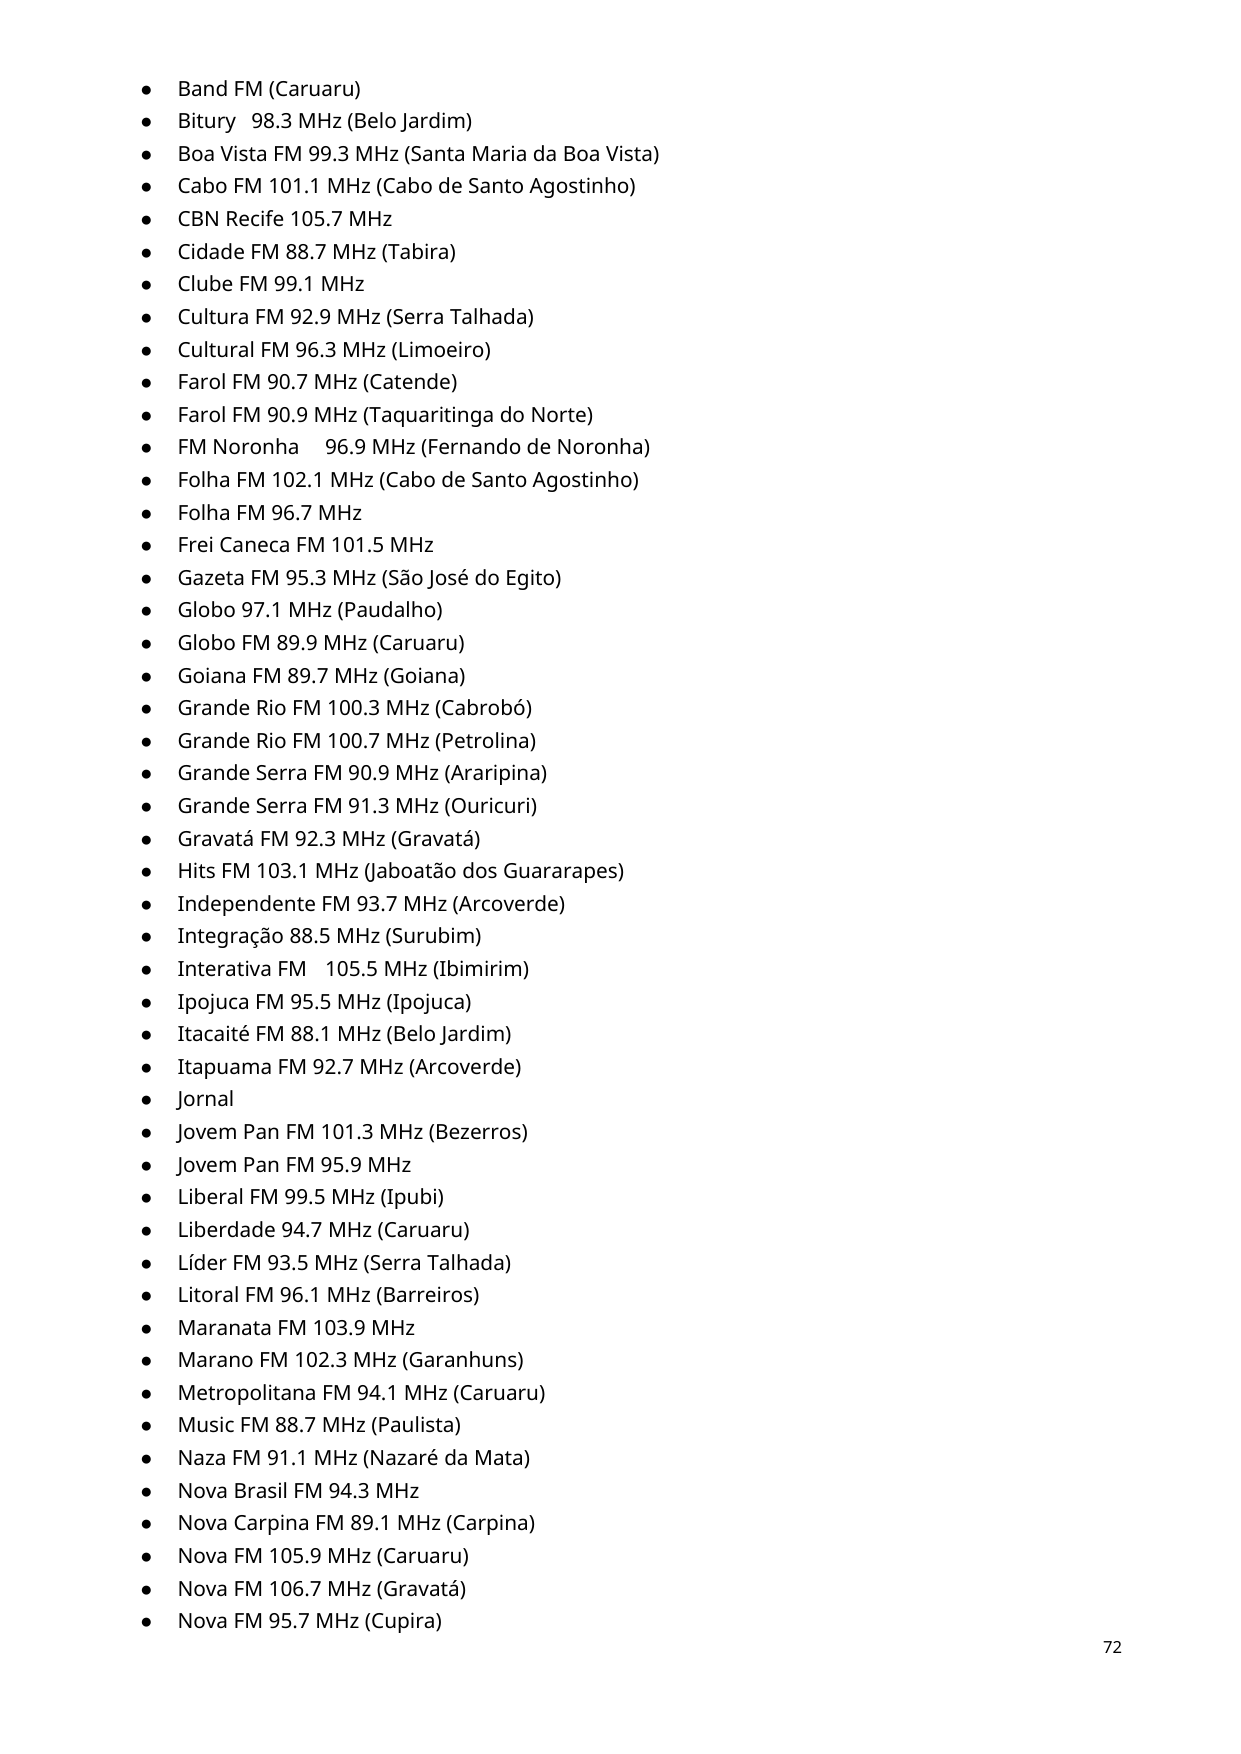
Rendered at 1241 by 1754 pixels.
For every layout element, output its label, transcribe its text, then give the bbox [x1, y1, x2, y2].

list Jornal [140, 1084, 1122, 1113]
list Goiana FM 89.7 MHz (Goiana) [140, 661, 1122, 689]
list FM Noronha 96.9 MHz (Fernando de Noronha) [140, 432, 1122, 461]
list Nova FM 105.9 MHz (Caruaru) [140, 1541, 1122, 1569]
list Music FM 88.7 MHz (Paulista) [140, 1411, 1122, 1439]
list CBN Recife 105.7 MHz [140, 204, 1122, 233]
list Liberal FM 99.5 MHz (Ipubi) [140, 1182, 1122, 1211]
list Liberdade 94.7 MHz (Caruaru) [140, 1215, 1122, 1243]
list Grande Serra FM 90.9 MHz (Araripina) [140, 758, 1122, 787]
list Itapuama FM 92.7 MHz (Arcoverde) [140, 1052, 1122, 1080]
list Interativa FM 105.5 MHz (Ibimirim) [140, 954, 1122, 983]
list Globo 97.1 MHz (Paudalho) [140, 596, 1122, 624]
list Folha FM 96.7 MHz [140, 498, 1122, 526]
list Nova Carpina FM 89.1 MHz (Carpina) [140, 1508, 1122, 1537]
list Frei Caneca FM 101.5 MHz [140, 530, 1122, 559]
list Líder FM 93.5 MHz (Serra Talhada) [140, 1248, 1122, 1276]
list Cultura FM 92.9 MHz (Serra Talhada) [140, 302, 1122, 331]
list Hits FM 103.1 MHz (Jaboatão dos Guararapes) [140, 856, 1122, 885]
list Ipojuca FM 95.5 MHz (Ipojuca) [140, 987, 1122, 1015]
list Nova Brasil FM 94.3 MHz [140, 1476, 1122, 1504]
list Gazeta FM 95.3 MHz (São José do Egito) [140, 563, 1122, 591]
list Metropolitana FM 94.1 MHz (Caruaru) [140, 1378, 1122, 1406]
list Nova FM 95.7 MHz (Cupira) [140, 1606, 1122, 1635]
list Grande Serra FM 91.3 MHz (Ouricuri) [140, 791, 1122, 819]
list Jovem Pan FM 95.9 MHz [140, 1150, 1122, 1178]
list Marano FM 102.3 MHz (Garanhuns) [140, 1345, 1122, 1374]
list Naza FM 91.1 MHz (Nazaré da Mata) [140, 1443, 1122, 1472]
list Litoral FM 96.1 MHz (Barreiros) [140, 1280, 1122, 1309]
list Cultural FM 96.3 MHz (Limoeiro) [140, 335, 1122, 363]
list Maranata FM 103.9 MHz [140, 1313, 1122, 1341]
list Band FM (Caruaru) [140, 74, 1122, 102]
list Cidade FM 88.7 MHz (Tabira) [140, 237, 1122, 265]
list Farol FM 90.7 MHz (Catende) [140, 367, 1122, 396]
list Bitury 98.3 MHz (Belo Jardim) [140, 106, 1122, 135]
list Nova FM 106.7 MHz (Gravatá) [140, 1574, 1122, 1602]
list Integração 88.5 MHz (Surubim) [140, 922, 1122, 950]
list Independente FM 93.7 MHz (Arcoverde) [140, 889, 1122, 917]
list Clube FM 99.1 MHz [140, 269, 1122, 298]
list Itacaité FM 88.1 MHz (Belo Jardim) [140, 1019, 1122, 1048]
list Farol FM 90.9 MHz (Taquaritinga do Norte) [140, 400, 1122, 428]
list Grande Rio FM 100.7 MHz (Petrolina) [140, 726, 1122, 754]
list Globo FM 89.9 MHz (Caruaru) [140, 628, 1122, 657]
list Boa Vista FM 99.3 MHz (Santa Maria da Boa Vista) [140, 139, 1122, 167]
list Grande Rio FM 100.3 MHz (Cabrobó) [140, 693, 1122, 722]
list Gravatá FM 92.3 MHz (Gravatá) [140, 824, 1122, 852]
list Folha FM 102.1 MHz (Cabo de Santo Agostinho) [140, 465, 1122, 493]
list Jovem Pan FM 101.3 MHz (Bezerros) [140, 1117, 1122, 1146]
list Cabo FM 101.1 MHz (Cabo de Santo Agostinho) [140, 172, 1122, 200]
